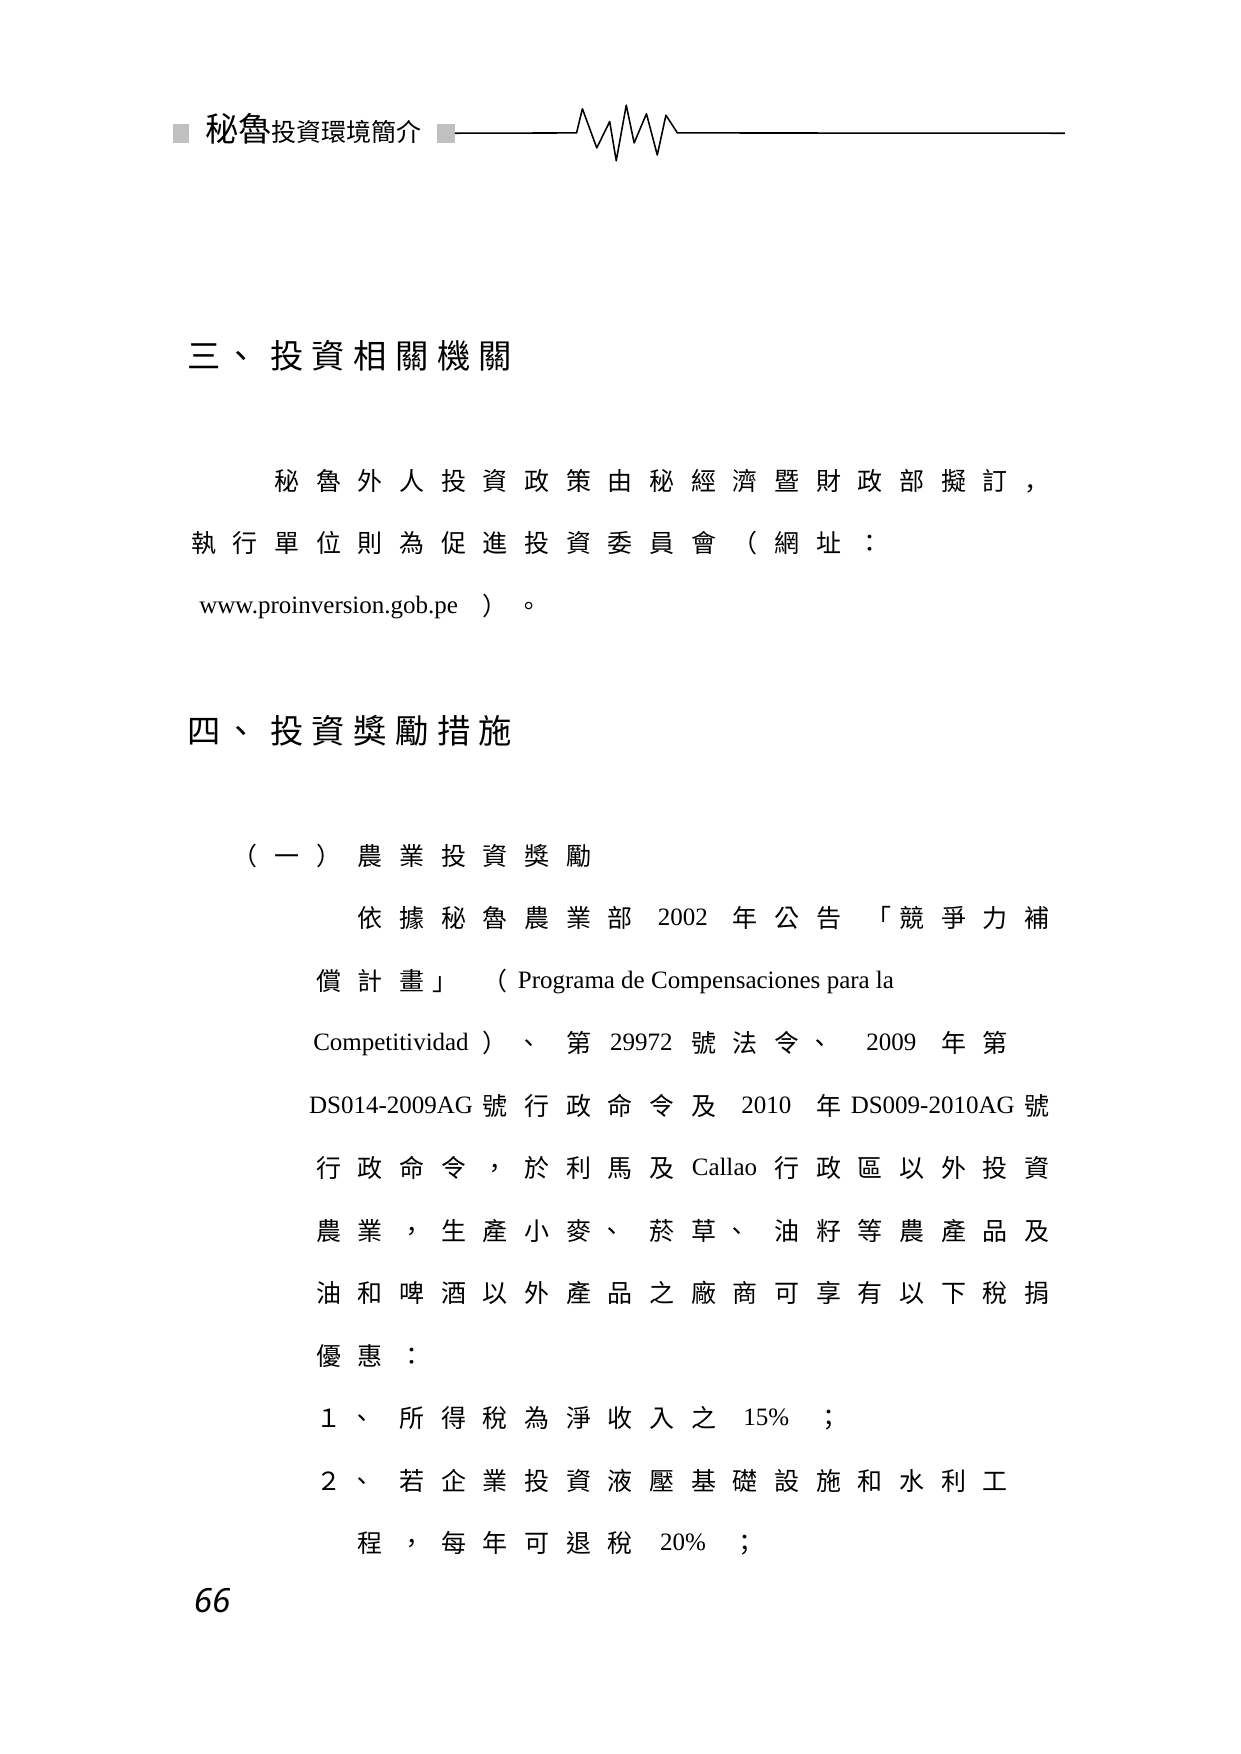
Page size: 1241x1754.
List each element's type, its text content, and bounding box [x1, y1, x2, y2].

text 四、投資獎勵措施 [183, 688, 1058, 750]
text 秘魯外人投資政策由秘經濟暨財政部擬訂，執行單位則為促進投資委員會（網址：www.proinversion.gob.pe）。 [183, 438, 1058, 625]
text １、所得稅為淨收入之15%； [281, 1375, 1058, 1438]
text （一）農業投資獎勵 [207, 813, 1058, 875]
text 依據秘魯農業部2002年公告「競爭力補償計畫」（Programa de Compensaciones para la Competitividad）、第29972號法令、2009年第DS014-2009AG號行政命令及2010年DS009-2010AG號行政命令，於利馬及Callao行政區以外投資農業，生產小麥、菸草、油籽等農產品及油和啤酒以外產品之廠商可享有以下稅捐優惠： [281, 875, 1058, 1375]
text 三、投資相關機關 [183, 313, 1058, 375]
text ２、若企業投資液壓基礎設施和水利工程，每年可退稅20%； [281, 1438, 1058, 1563]
